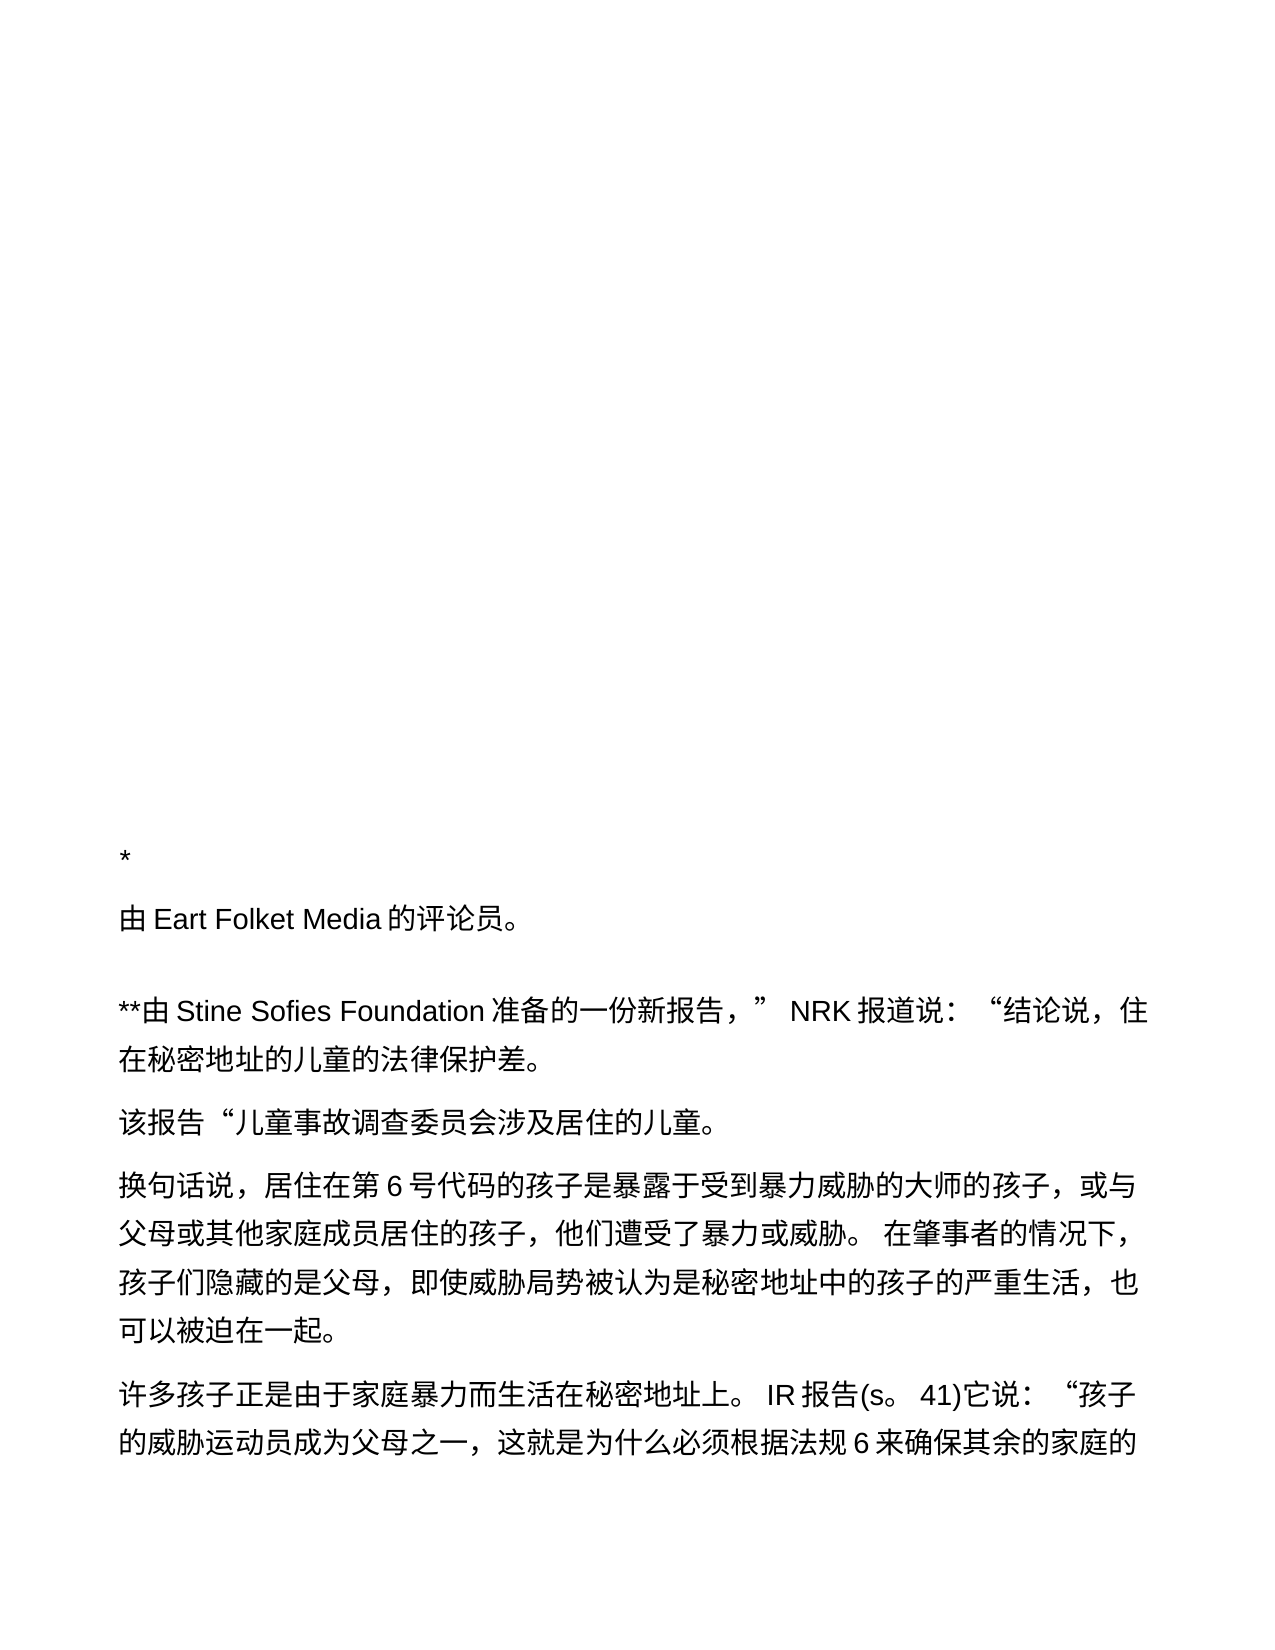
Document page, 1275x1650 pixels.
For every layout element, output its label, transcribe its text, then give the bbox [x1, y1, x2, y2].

text 许多孩子正是由于家庭暴力而生活在秘密地址上。 IR报告(s。 41)它说：“孩子的威胁运动员成为父母之一，这就是为什么必须根据法规6来确保其余的家庭的 [118, 1371, 1157, 1462]
text 由Eart Folket Media的评论员。 [118, 896, 1157, 938]
text 换句话说，居住在第6号代码的孩子是暴露于受到暴力威胁的大师的孩子，或与父母或其他家庭成员居住的孩子，他们遭受了暴力或威胁。 在肇事者的情况下，孩子们隐藏的是父母，即使威胁局势被认为是秘密地址中的孩子的严重生活，也可以被迫在一起。 [118, 1162, 1157, 1350]
text 该报告“儿童事故调查委员会涉及居住的儿童。 [118, 1099, 1157, 1142]
text **由Stine Sofies Foundation准备的一份新报告，” NRK报道说：“结论说，住在秘密地址的儿童的法律保护差。 [118, 988, 1157, 1078]
text * [118, 118, 1157, 876]
